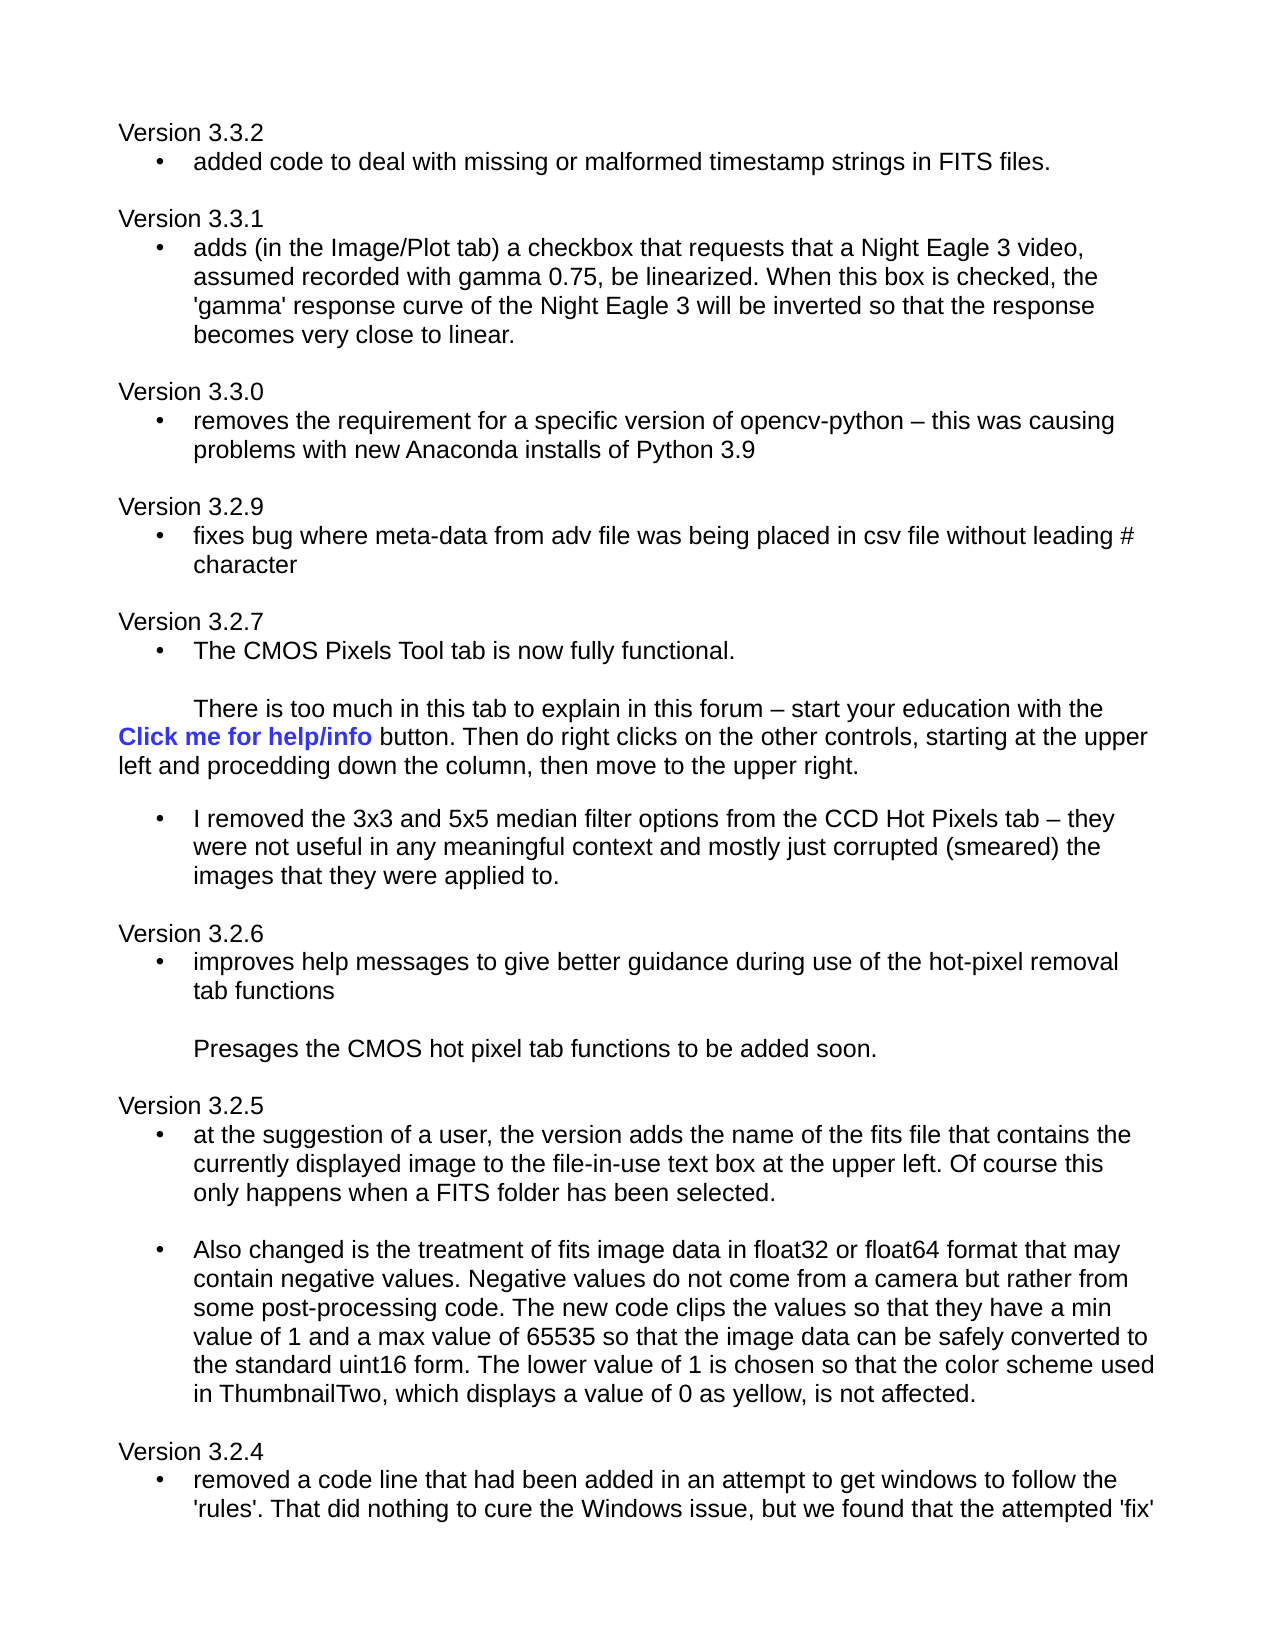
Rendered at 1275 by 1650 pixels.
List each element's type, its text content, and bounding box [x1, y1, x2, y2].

text Version 3.2.9 [118, 492, 1157, 521]
text Version 3.3.1 [118, 204, 1157, 233]
list I removed the 3x3 and 5x5 median filter options from the CCD Hot Pixels tab – they were not useful in any meaningful context and mostly just corrupted (smeared) the images that they were applied to. [156, 803, 1157, 919]
text Version 3.2.5 [118, 1091, 1157, 1120]
list improves help messages to give better guidance during use of the hot-pixel removal tab functions Presages the CMOS hot pixel tab functions to be added soon. [156, 947, 1157, 1091]
list added code to deal with missing or malformed timestamp strings in FITS files. [156, 147, 1157, 204]
text Version 3.2.6 [118, 919, 1157, 947]
list Also changed is the treatment of fits image data in float32 or float64 format that may contain negative values. Negative values do not come from a camera but rather from some post-processing code. The new code clips the values so that they have a min value of 1 and a max value of 65535 so that the image data can be safely converted to the standard uint16 form. The lower value of 1 is chosen so that the color scheme used in ThumbnailTwo, which displays a value of 0 as yellow, is not affected. [156, 1235, 1157, 1436]
list fixes bug where meta-data from adv file was being placed in csv file without leading # character [156, 521, 1157, 607]
text Version 3.2.4 [118, 1436, 1157, 1465]
list at the suggestion of a user, the version adds the name of the fits file that contains the currently displayed image to the file-in-use text box at the upper left. Of course this only happens when a FITS folder has been selected. [156, 1120, 1157, 1235]
text Version 3.2.7 [118, 607, 1157, 636]
list The CMOS Pixels Tool tab is now fully functional. There is too much in this tab to explain in this forum – start your education with the [156, 636, 1157, 722]
text Version 3.3.0 [118, 377, 1157, 406]
list removes the requirement for a specific version of opencv-python – this was causing problems with new Anaconda installs of Python 3.9 [156, 406, 1157, 492]
text Click me for help/info button. Then do right clicks on the other controls, starting at the upper left and procedding down the column, then move to the upper right. [118, 722, 1157, 803]
text Version 3.3.2 [118, 118, 1157, 147]
list removed a code line that had been added in an attempt to get windows to follow the 'rules'. That did nothing to cure the Windows issue, but we found that the attempted 'fix' [156, 1465, 1157, 1523]
list adds (in the Image/Plot tab) a checkbox that requests that a Night Eagle 3 video, assumed recorded with gamma 0.75, be linearized. When this box is checked, the 'gamma' response curve of the Night Eagle 3 will be inverted so that the response becomes very close to linear. [156, 233, 1157, 348]
